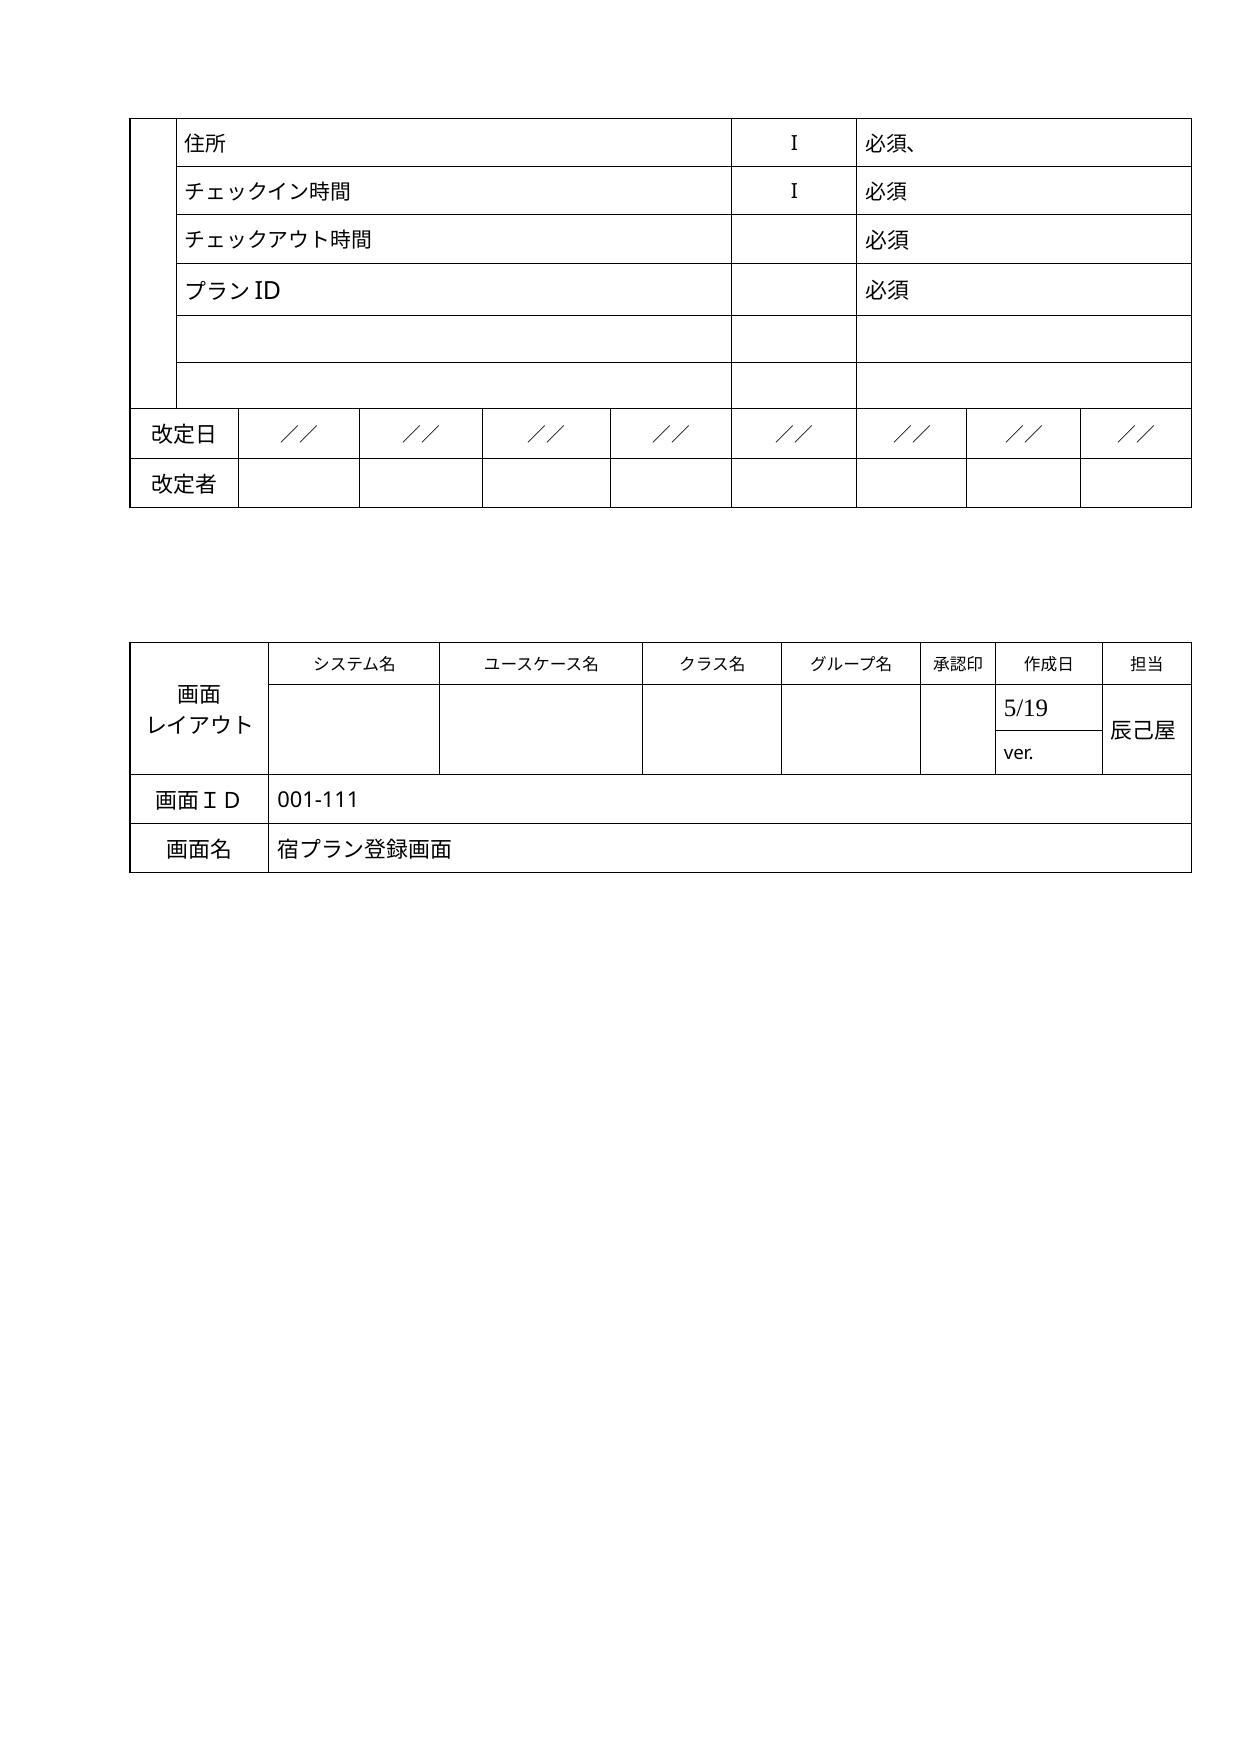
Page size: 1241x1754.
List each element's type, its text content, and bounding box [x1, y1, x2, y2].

table_cell [732, 264, 856, 315]
table_cell [1081, 459, 1191, 507]
table_cell ／／ [732, 409, 856, 457]
table_cell [177, 363, 731, 408]
table_cell [177, 316, 731, 362]
table_cell ／／ [360, 409, 482, 457]
table_cell 必須 [857, 167, 1191, 214]
table_cell 宿プラン登録画面 [269, 824, 1191, 872]
table_cell [643, 685, 781, 773]
table_cell I [732, 167, 856, 214]
table_cell ／／ [611, 409, 731, 457]
table_cell ／／ [857, 409, 966, 457]
table_cell 改定者 [131, 459, 238, 507]
table_cell ／／ [967, 409, 1080, 457]
table_header システム名 [269, 643, 439, 684]
table_header ユースケース名 [440, 643, 642, 684]
table_cell [857, 459, 966, 507]
table_header 承認印 [921, 643, 995, 684]
table_cell 必須、 [857, 119, 1191, 166]
table_header 作成日 [996, 643, 1102, 684]
table_header グループ名 [782, 643, 920, 684]
table_header クラス名 [643, 643, 781, 684]
table_cell [732, 363, 856, 408]
table_cell [239, 459, 359, 507]
table_cell ／／ [239, 409, 359, 457]
table_cell [857, 363, 1191, 408]
table_cell 001-111 [269, 775, 1191, 823]
table_cell [269, 685, 439, 773]
table_cell [732, 459, 856, 507]
table_cell [921, 685, 995, 773]
table_header 画面 レイアウト [131, 643, 268, 773]
table_cell [483, 459, 610, 507]
table_cell 住所 [177, 119, 731, 166]
table_cell 画面ＩＤ [131, 775, 268, 823]
table_cell [440, 685, 642, 773]
table_cell ／／ [1081, 409, 1191, 457]
table_cell プランID [177, 264, 731, 315]
table_cell [732, 316, 856, 362]
table_cell [857, 316, 1191, 362]
table_cell 辰己屋 [1103, 685, 1191, 773]
table_cell 必須 [857, 264, 1191, 315]
table_cell ／／ [483, 409, 610, 457]
table_cell I [732, 119, 856, 166]
table_cell 改定日 [131, 409, 238, 457]
table_cell チェックアウト時間 [177, 215, 731, 263]
table_header 担当 [1103, 643, 1191, 684]
table_cell 5/19 [996, 685, 1102, 730]
table_cell [360, 459, 482, 507]
table_cell 画面名 [131, 824, 268, 872]
table_cell 必須 [857, 215, 1191, 263]
table_cell [782, 685, 920, 773]
table_cell [967, 459, 1080, 507]
table_cell ver. [996, 731, 1102, 773]
table_cell [611, 459, 731, 507]
table_cell チェックイン時間 [177, 167, 731, 214]
table_cell [732, 215, 856, 263]
